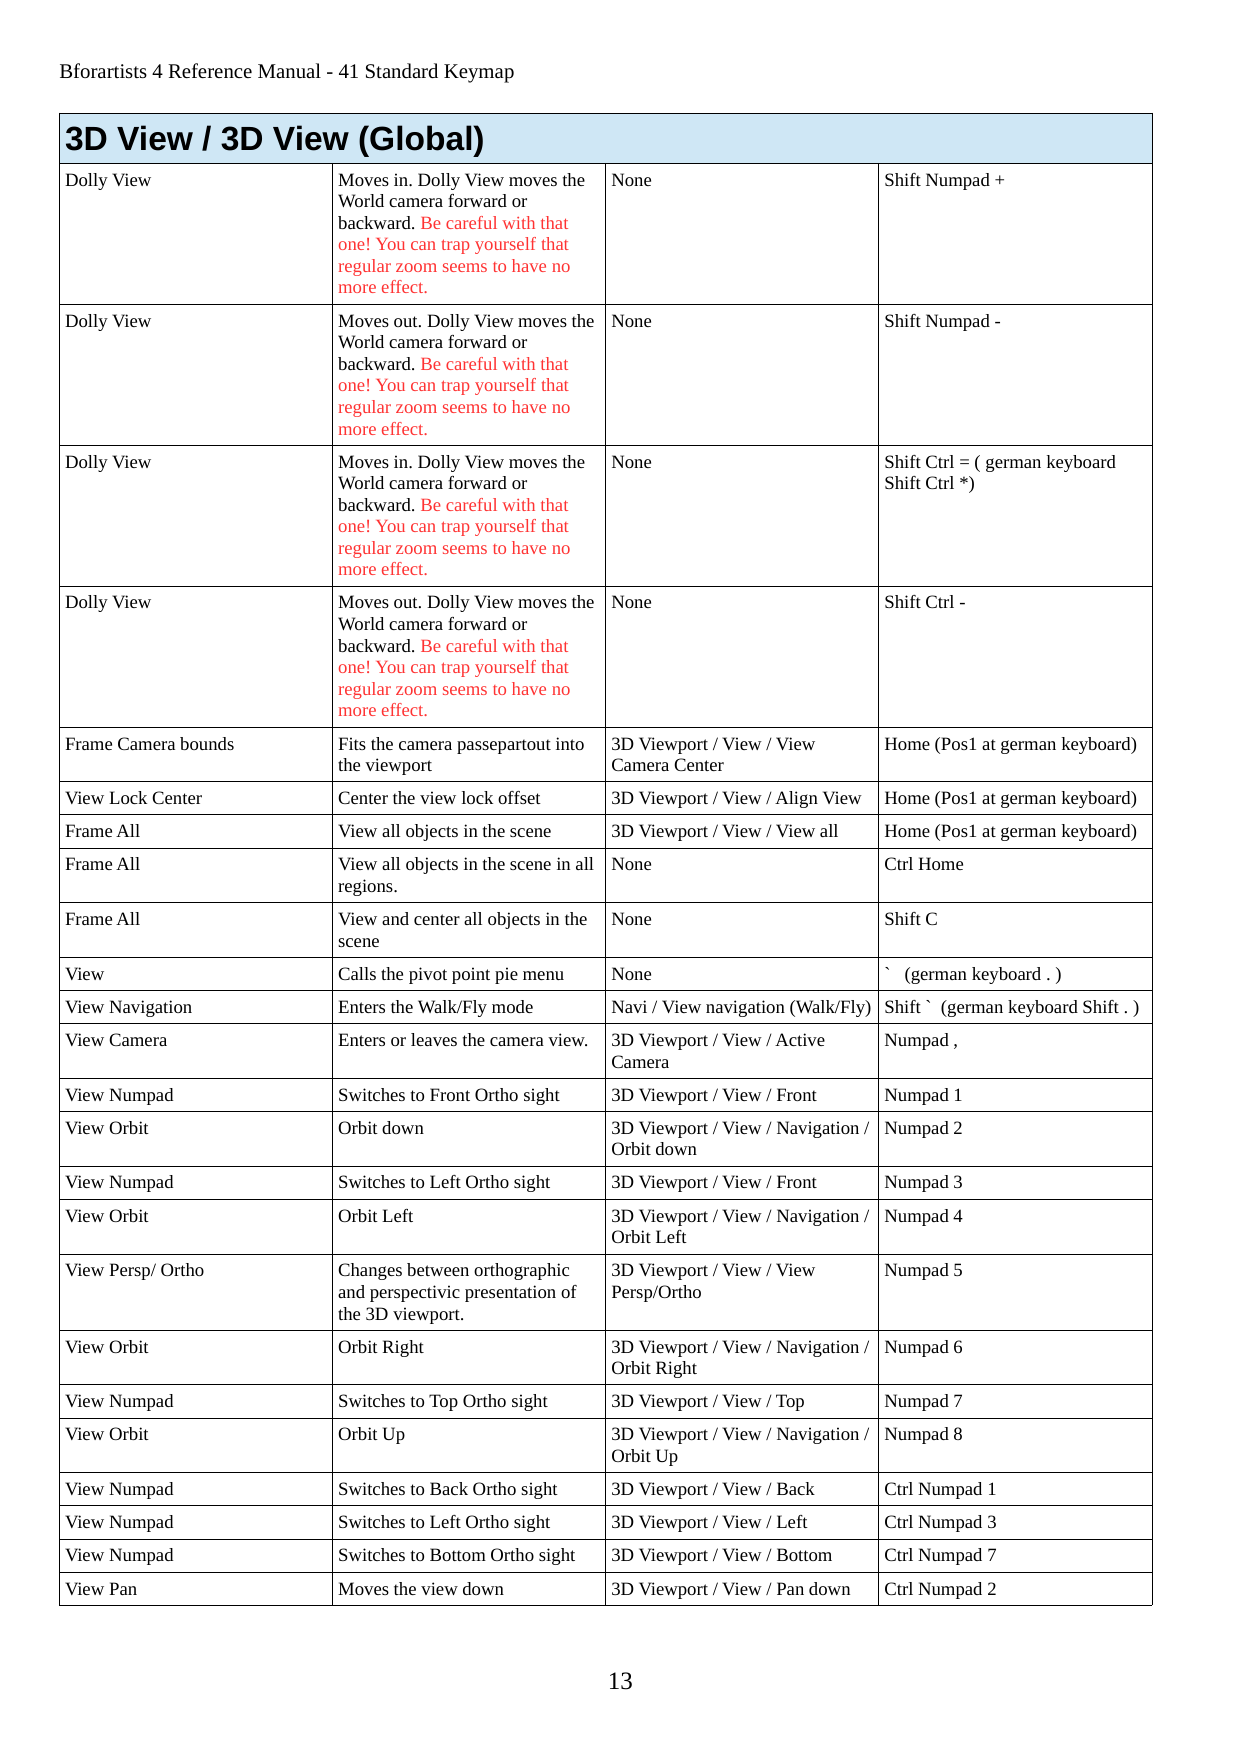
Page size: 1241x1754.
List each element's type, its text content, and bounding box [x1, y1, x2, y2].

table_cell Numpad 6 [879, 1331, 1152, 1384]
table_cell View Numpad [60, 1473, 332, 1505]
table_cell Ctrl Numpad 1 [879, 1473, 1152, 1505]
table_cell None [606, 587, 878, 727]
table_cell Dolly View [60, 305, 332, 445]
table_cell Numpad 4 [879, 1200, 1152, 1253]
table_cell Enters or leaves the camera view. [333, 1024, 605, 1078]
table_cell None [606, 903, 878, 957]
table_cell 3D Viewport / View / Align View [606, 782, 878, 814]
table_cell View Navigation [60, 991, 332, 1023]
table_cell 3D Viewport / View / Pan down [606, 1573, 878, 1605]
table_cell View Orbit [60, 1200, 332, 1253]
table_cell Moves out. Dolly View moves the World camera forward or backward. Be careful with that one! You can trap yourself that regular zoom seems to have no more effect. [333, 305, 605, 445]
table_cell Changes between orthographic and perspectivic presentation of the 3D viewport. [333, 1255, 605, 1330]
table_cell Numpad 7 [879, 1385, 1152, 1417]
table_cell View Numpad [60, 1506, 332, 1538]
table_cell 3D Viewport / View / Left [606, 1506, 878, 1538]
table_cell View Orbit [60, 1112, 332, 1166]
table_cell Enters the Walk/Fly mode [333, 991, 605, 1023]
table_cell 3D Viewport / View / Top [606, 1385, 878, 1417]
table_cell View Orbit [60, 1331, 332, 1384]
table_cell View Persp/ Ortho [60, 1255, 332, 1330]
table_cell Numpad , [879, 1024, 1152, 1078]
table_cell Navi / View navigation (Walk/Fly) [606, 991, 878, 1023]
table_cell Home (Pos1 at german keyboard) [879, 782, 1152, 814]
table_cell 3D Viewport / View / Navigation / Orbit Right [606, 1331, 878, 1384]
table_cell Moves the view down [333, 1573, 605, 1605]
table_cell 3D Viewport / View / Front [606, 1167, 878, 1199]
table_cell Moves in. Dolly View moves the World camera forward or backward. Be careful with that one! You can trap yourself that regular zoom seems to have no more effect. [333, 164, 605, 304]
table_cell View Camera [60, 1024, 332, 1078]
table_cell Orbit Left [333, 1200, 605, 1253]
table_cell 3D Viewport / View / View Camera Center [606, 728, 878, 781]
table_cell View all objects in the scene [333, 815, 605, 847]
table_cell Numpad 1 [879, 1079, 1152, 1111]
table_cell 3D Viewport / View / Bottom [606, 1540, 878, 1572]
table_cell Home (Pos1 at german keyboard) [879, 728, 1152, 781]
table_cell 3D Viewport / View / Front [606, 1079, 878, 1111]
table_cell View Pan [60, 1573, 332, 1605]
table_cell None [606, 849, 878, 902]
table_cell Numpad 5 [879, 1255, 1152, 1330]
table_cell View all objects in the scene in all regions. [333, 849, 605, 902]
table_cell Shift Numpad - [879, 305, 1152, 445]
table_cell View Lock Center [60, 782, 332, 814]
table_cell View Numpad [60, 1079, 332, 1111]
table_cell Switches to Left Ortho sight [333, 1506, 605, 1538]
table_cell None [606, 305, 878, 445]
table_cell 3D Viewport / View / View all [606, 815, 878, 847]
table_cell Switches to Left Ortho sight [333, 1167, 605, 1199]
table_cell Orbit down [333, 1112, 605, 1166]
table_cell 3D Viewport / View / Navigation / Orbit Up [606, 1419, 878, 1472]
table_cell Numpad 2 [879, 1112, 1152, 1166]
table_cell Calls the pivot point pie menu [333, 958, 605, 990]
table_cell Ctrl Numpad 3 [879, 1506, 1152, 1538]
table_header 3D View / 3D View (Global) [60, 114, 1152, 163]
table_cell Shift C [879, 903, 1152, 957]
table_cell Frame Camera bounds [60, 728, 332, 781]
table_cell Ctrl Numpad 7 [879, 1540, 1152, 1572]
table_cell View [60, 958, 332, 990]
table_cell Moves out. Dolly View moves the World camera forward or backward. Be careful with that one! You can trap yourself that regular zoom seems to have no more effect. [333, 587, 605, 727]
table_cell View Numpad [60, 1540, 332, 1572]
table_cell Ctrl Numpad 2 [879, 1573, 1152, 1605]
table_cell Switches to Bottom Ortho sight [333, 1540, 605, 1572]
table_cell Moves in. Dolly View moves the World camera forward or backward. Be careful with that one! You can trap yourself that regular zoom seems to have no more effect. [333, 446, 605, 586]
table_cell Switches to Back Ortho sight [333, 1473, 605, 1505]
table_cell None [606, 164, 878, 304]
table_cell View and center all objects in the scene [333, 903, 605, 957]
table_cell Shift Numpad + [879, 164, 1152, 304]
table_cell Center the view lock offset [333, 782, 605, 814]
table_cell Numpad 8 [879, 1419, 1152, 1472]
table_cell Frame All [60, 903, 332, 957]
table_cell Frame All [60, 815, 332, 847]
table_cell None [606, 958, 878, 990]
table_cell 3D Viewport / View / Navigation / Orbit Left [606, 1200, 878, 1253]
table_cell Dolly View [60, 164, 332, 304]
table_cell View Orbit [60, 1419, 332, 1472]
table_cell Shift Ctrl - [879, 587, 1152, 727]
table_cell None [606, 446, 878, 586]
table_cell Numpad 3 [879, 1167, 1152, 1199]
table_cell Dolly View [60, 446, 332, 586]
table_cell 3D Viewport / View / Back [606, 1473, 878, 1505]
table_cell Shift ` (german keyboard Shift . ) [879, 991, 1152, 1023]
table_cell 3D Viewport / View / View Persp/Ortho [606, 1255, 878, 1330]
table_cell Switches to Front Ortho sight [333, 1079, 605, 1111]
table_cell ` (german keyboard . ) [879, 958, 1152, 990]
table_cell View Numpad [60, 1385, 332, 1417]
table_cell Orbit Right [333, 1331, 605, 1384]
table_cell 3D Viewport / View / Active Camera [606, 1024, 878, 1078]
table_cell Ctrl Home [879, 849, 1152, 902]
table_cell Home (Pos1 at german keyboard) [879, 815, 1152, 847]
table_cell View Numpad [60, 1167, 332, 1199]
table_cell 3D Viewport / View / Navigation / Orbit down [606, 1112, 878, 1166]
table_cell Frame All [60, 849, 332, 902]
table_cell Fits the camera passepartout into the viewport [333, 728, 605, 781]
table_cell Orbit Up [333, 1419, 605, 1472]
table_cell Switches to Top Ortho sight [333, 1385, 605, 1417]
table_cell Dolly View [60, 587, 332, 727]
table_cell Shift Ctrl = ( german keyboard Shift Ctrl *) [879, 446, 1152, 586]
